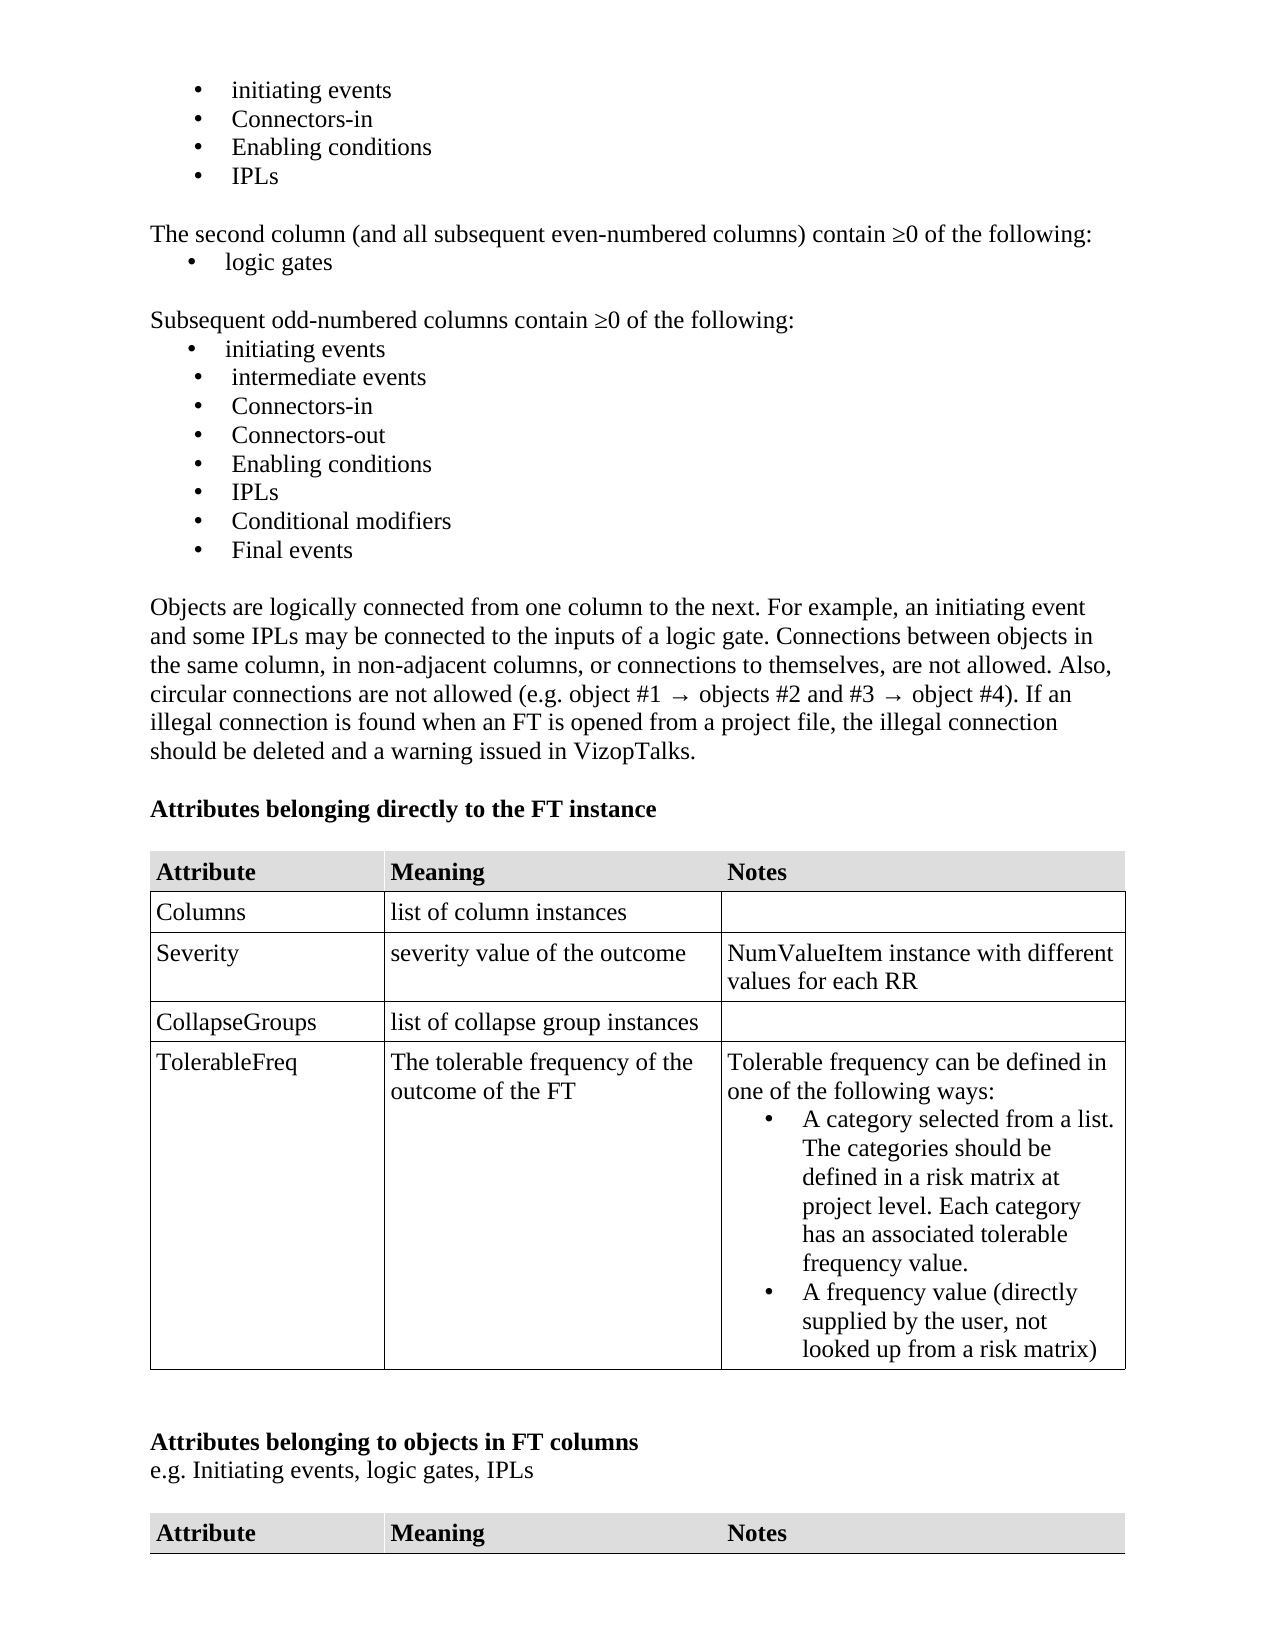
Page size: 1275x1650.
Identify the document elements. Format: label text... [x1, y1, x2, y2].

list initiating events [194, 75, 1125, 104]
text Subsequent odd-numbered columns contain ≥0 of the following: [150, 305, 1125, 334]
table_header Meaning [385, 1513, 721, 1553]
list Final events [194, 535, 1125, 564]
table_cell severity value of the outcome [385, 933, 721, 1001]
table_cell list of column instances [385, 892, 721, 932]
table_cell [722, 1002, 1125, 1041]
table_cell TolerableFreq [151, 1042, 384, 1369]
text e.g. Initiating events, logic gates, IPLs [150, 1455, 1125, 1484]
list intermediate events [194, 362, 1125, 391]
table_cell [722, 892, 1125, 932]
list Enabling conditions [194, 132, 1125, 161]
list IPLs [194, 477, 1125, 506]
text Attributes belonging to objects in FT columns [150, 1427, 1125, 1455]
table_cell NumValueItem instance with different values for each RR [722, 933, 1125, 1001]
table_header Notes [721, 851, 1125, 891]
table_cell Columns [151, 892, 384, 932]
list Connectors-in [194, 104, 1125, 132]
list IPLs [194, 161, 1125, 190]
table_cell CollapseGroups [151, 1002, 384, 1041]
table_header Meaning [385, 851, 721, 891]
list logic gates [187, 247, 1125, 276]
list Connectors-out [194, 420, 1125, 449]
list Connectors-in [194, 391, 1125, 420]
text The second column (and all subsequent even-numbered columns) contain ≥0 of the following: [150, 219, 1125, 247]
table_header Notes [721, 1513, 1125, 1553]
table_cell Tolerable frequency can be defined in one of the following ways: A category selected from a list. The categories should be defined in a risk matrix at project level. Each category has an associated tolerable frequency value. A frequency value (directly supplied by the user, not looked up from a risk matrix) [722, 1042, 1125, 1369]
table_cell The tolerable frequency of the outcome of the FT [385, 1042, 721, 1369]
text Objects are logically connected from one column to the next. For example, an initiating event and some IPLs may be connected to the inputs of a logic gate. Connections between objects in the same column, in non-adjacent columns, or connections to themselves, are not allowed. Also, circular connections are not allowed (e.g. object #1 → objects #2 and #3 → object #4). If an illegal connection is found when an FT is opened from a project file, the illegal connection should be deleted and a warning issued in VizopTalks. [150, 592, 1125, 765]
table_header Attribute [150, 1513, 384, 1553]
text Attributes belonging directly to the FT instance [150, 794, 1125, 822]
table_header Attribute [150, 851, 384, 891]
list initiating events [187, 334, 1125, 362]
table_cell list of collapse group instances [385, 1002, 721, 1041]
table_cell Severity [151, 933, 384, 1001]
list Conditional modifiers [194, 506, 1125, 535]
list Enabling conditions [194, 449, 1125, 477]
